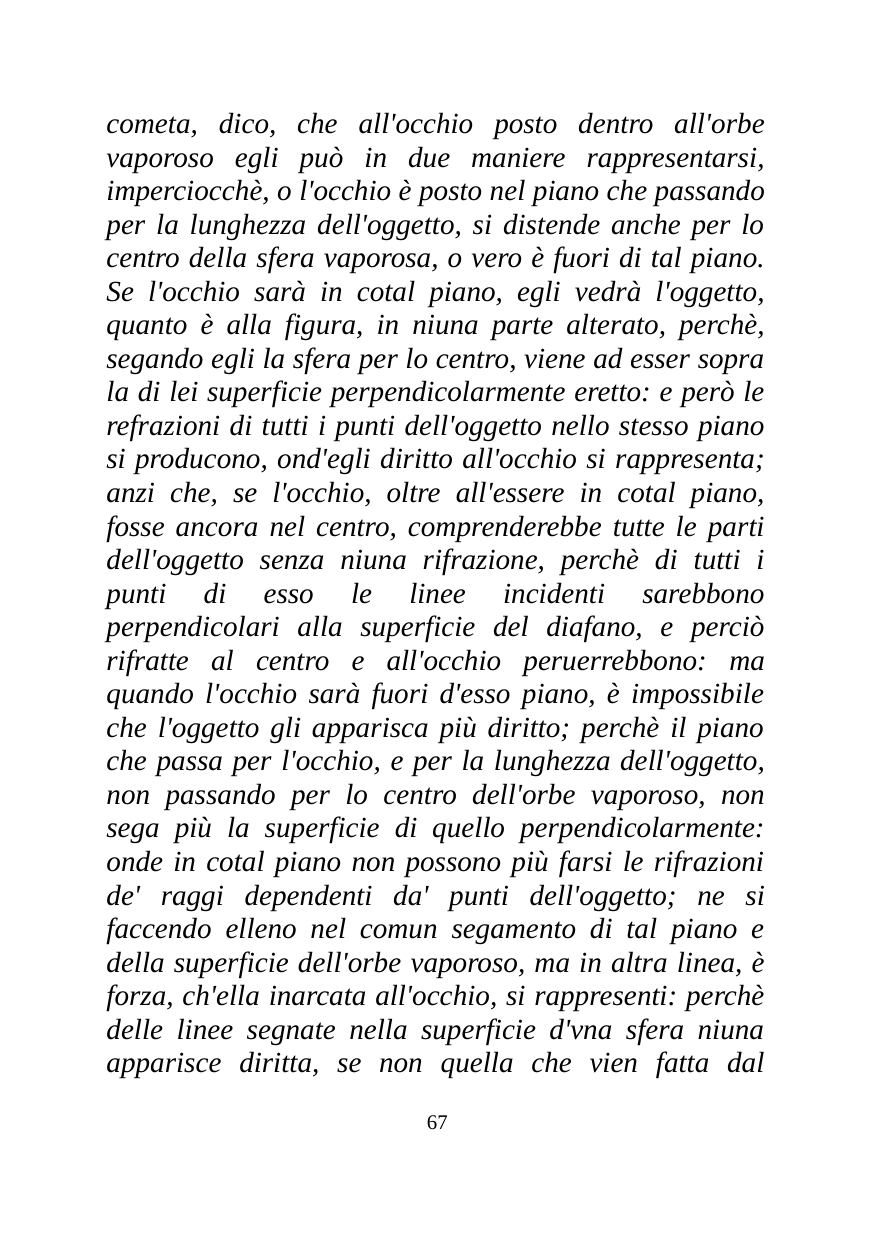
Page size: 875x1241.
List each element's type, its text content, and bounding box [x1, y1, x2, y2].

text cometa, dico, che all'occhio posto dentro all'orbe vaporoso egli può in due maniere rappresentarsi, imperciocchè, o l'occhio è posto nel piano che passando per la lunghezza dell'oggetto, si distende anche per lo centro della sfera vaporosa, o vero è fuori di tal piano. Se l'occhio sarà in cotal piano, egli vedrà l'oggetto, quanto è alla figura, in niuna parte alterato, perchè, segando egli la sfera per lo centro, viene ad esser sopra la di lei superficie perpendicolarmente eretto: e però le refrazioni di tutti i punti dell'oggetto nello stesso piano si producono, ond'egli diritto all'occhio si rappresenta; anzi che, se l'occhio, oltre all'essere in cotal piano, fosse ancora nel centro, comprenderebbe tutte le parti dell'oggetto senza niuna rifrazione, perchè di tutti i punti di esso le linee incidenti sarebbono perpendicolari alla superficie del diafano, e perciò rifratte al centro e all'occhio peruerrebbono: ma quando l'occhio sarà fuori d'esso piano, è impossibile che l'oggetto gli apparisca più diritto; perchè il piano che passa per l'occhio, e per la lunghezza dell'oggetto, non passando per lo centro dell'orbe vaporoso, non sega più la superficie di quello perpendicolarmente: onde in cotal piano non possono più farsi le rifrazioni de' raggi dependenti da' punti dell'oggetto; ne si faccendo elleno nel comun segamento di tal piano e della superficie dell'orbe vaporoso, ma in altra linea, è forza, ch'ella inarcata all'occhio, si rappresenti: perchè delle linee segnate nella superficie d'vna sfera niuna apparisce diritta, se non quella che vien fatta dal [106, 106, 768, 1079]
